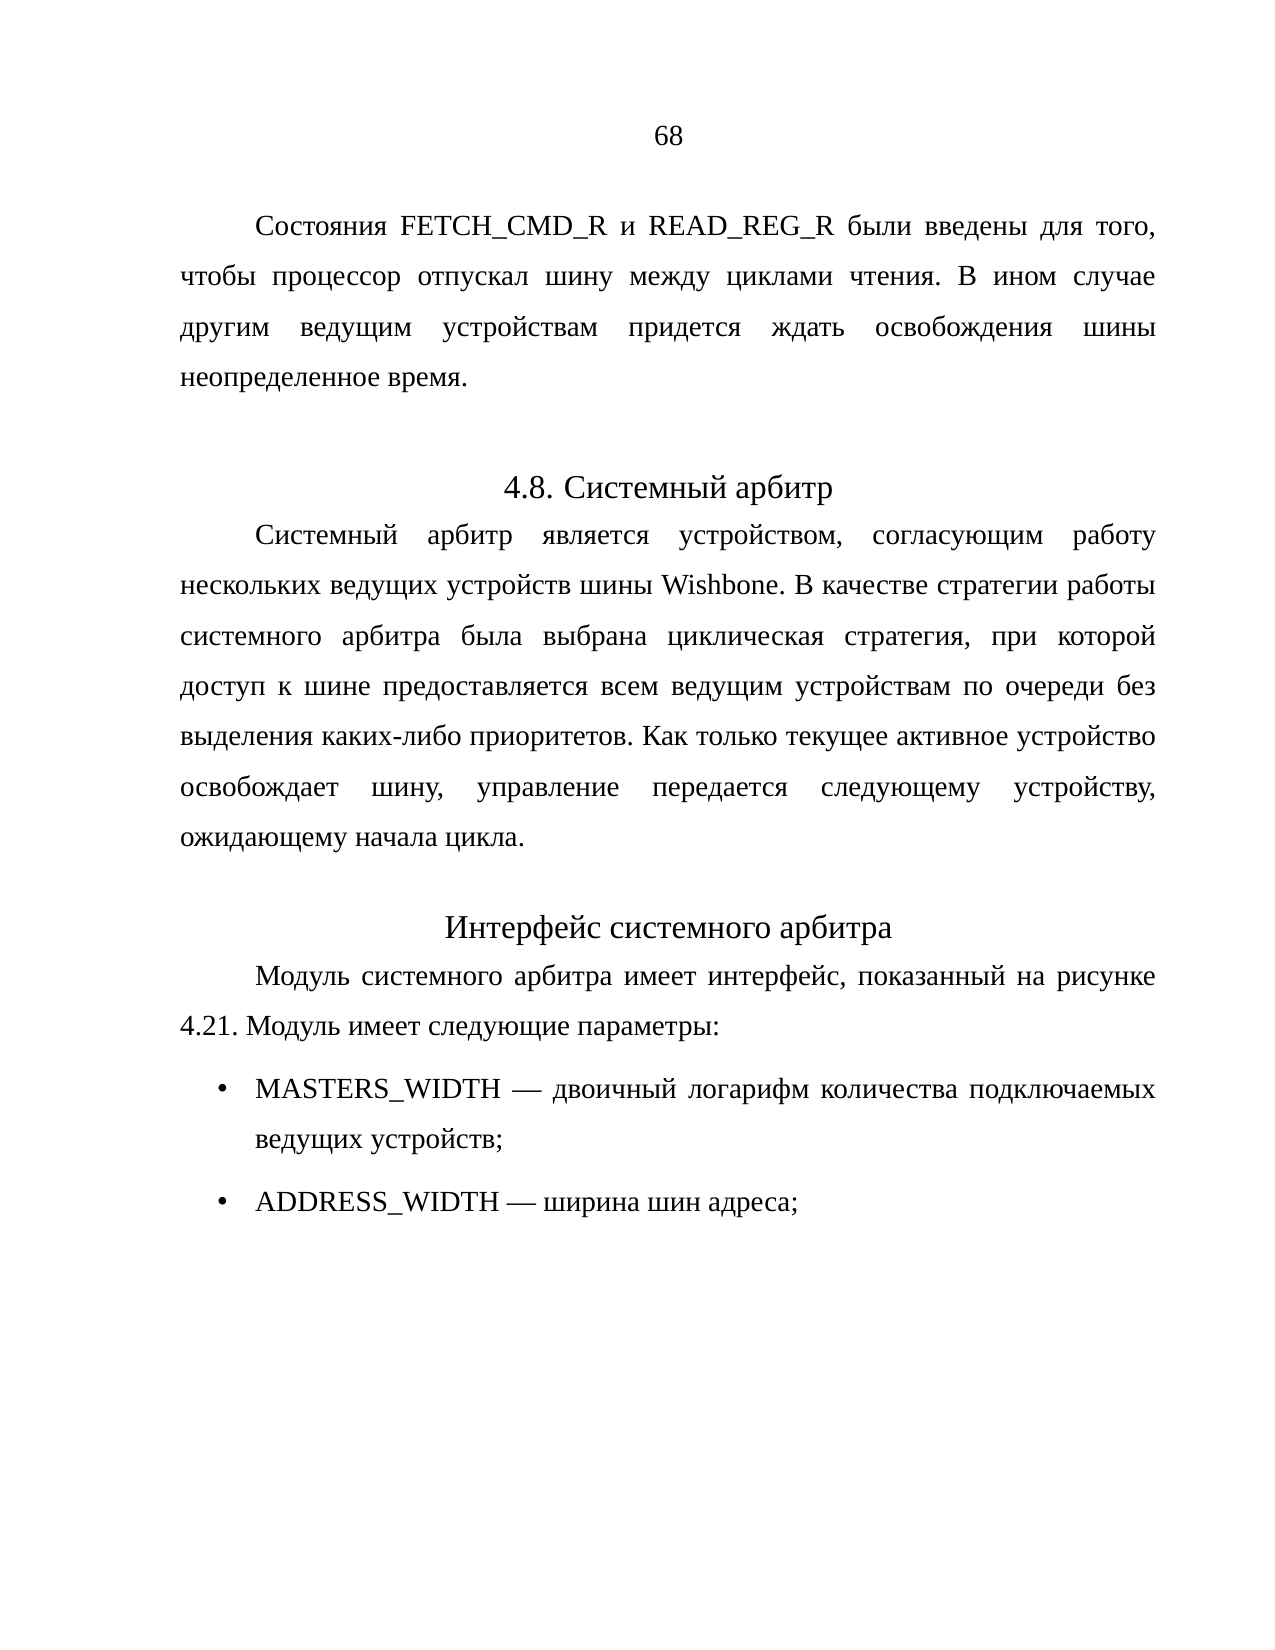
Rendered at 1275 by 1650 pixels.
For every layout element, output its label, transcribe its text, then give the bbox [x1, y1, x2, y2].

text Системный арбитр является устройством, согласующим работу нескольких ведущих устройств шины Wishbone. В качестве стратегии работы системного арбитра была выбрана циклическая стратегия, при которой доступ к шине предоставляется всем ведущим устройствам по очереди без выделения каких-либо приоритетов. Как только текущее активное устройство освобождает шину, управление передается следующему устройству, ожидающему начала цикла. [180, 517, 1157, 853]
text Состояния FETCH_CMD_R и READ_REG_R были введены для того, чтобы процессор отпускал шину между циклами чтения. В ином случае другим ведущим устройствам придется ждать освобождения шины неопределенное время. [180, 208, 1157, 393]
list MASTERS_WIDTH — двоичный логарифм количества подключаемых ведущих устройств; [217, 1071, 1157, 1155]
text Модуль системного арбитра имеет интерфейс, показанный на рисунке 4.21. Модуль имеет следующие параметры: [180, 958, 1157, 1042]
subtitle Системный арбитр [180, 467, 1157, 505]
list ADDRESS_WIDTH — ширина шин адреса; [217, 1184, 1157, 1218]
subtitle Интерфейс системного арбитра [180, 907, 1157, 945]
